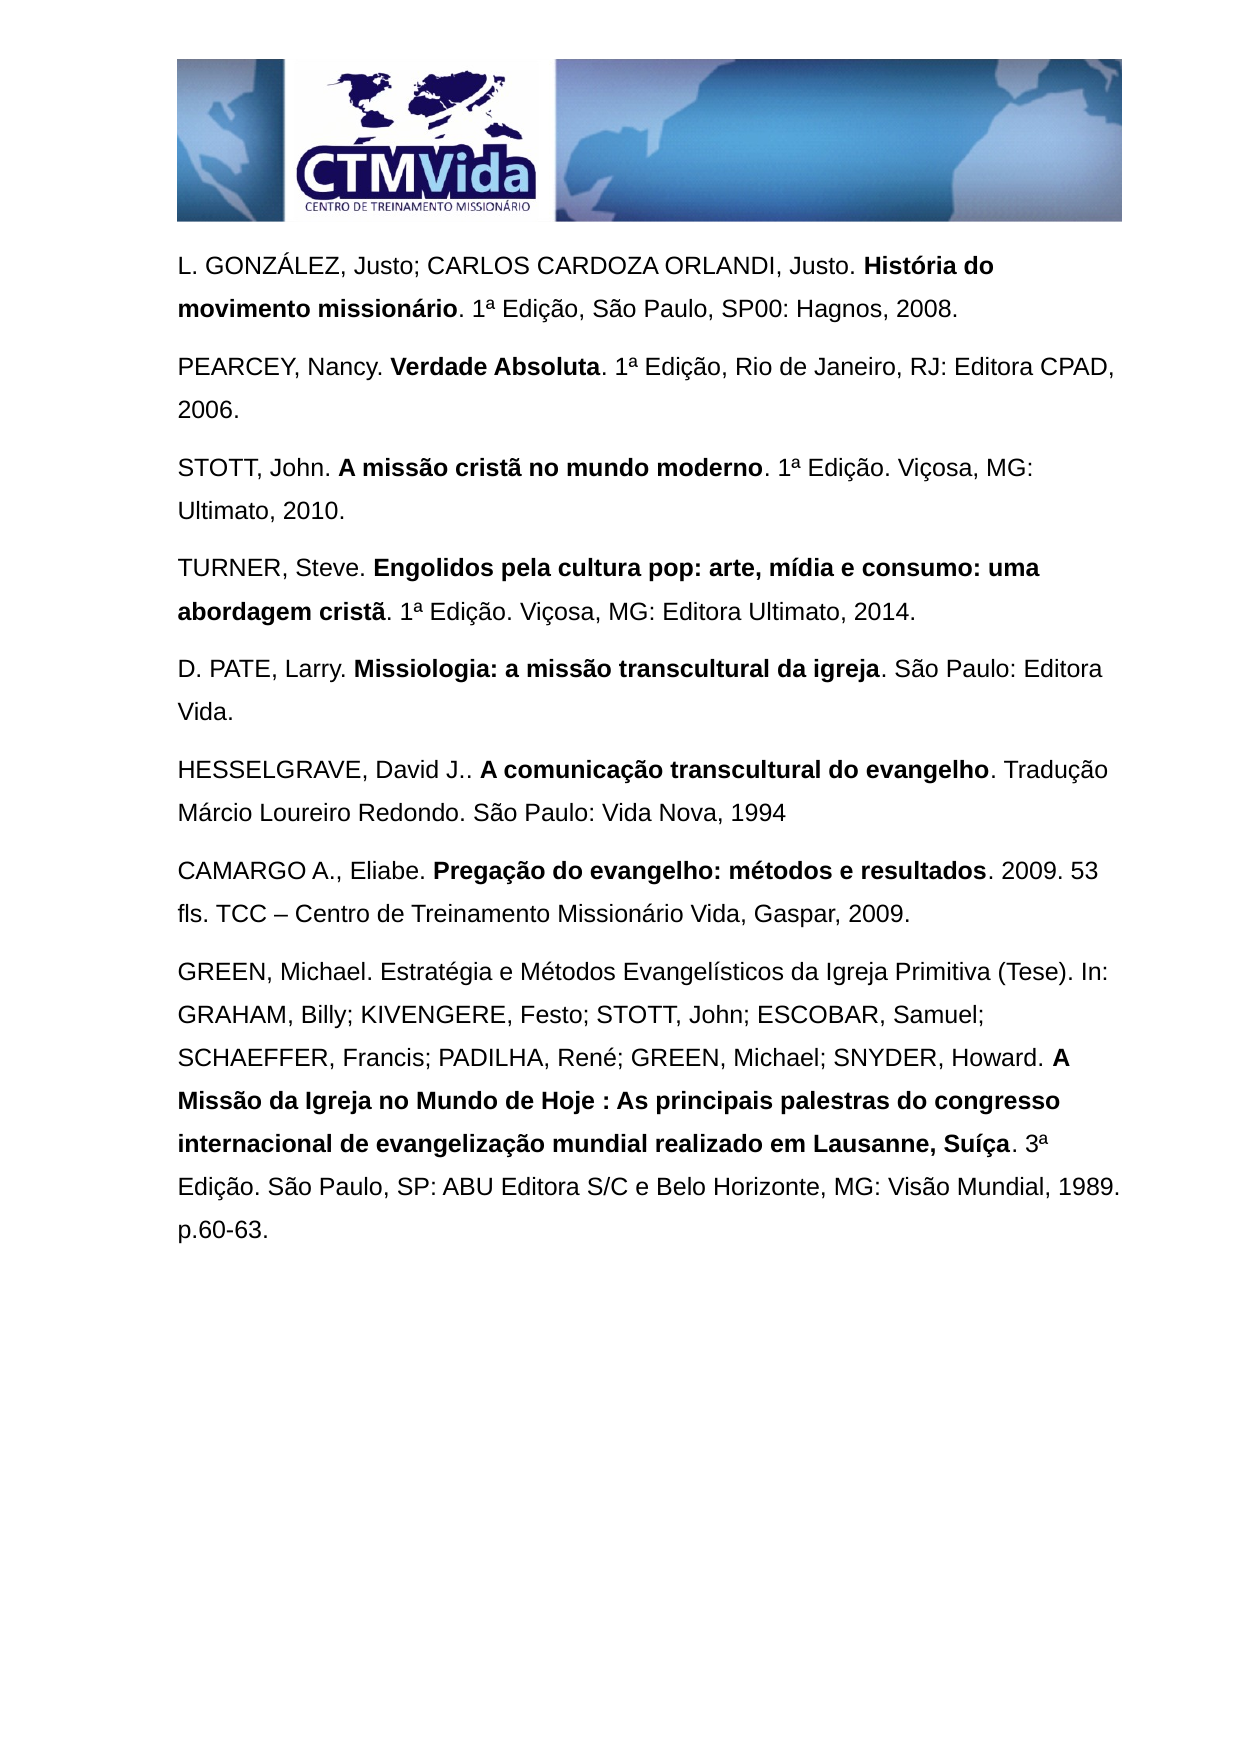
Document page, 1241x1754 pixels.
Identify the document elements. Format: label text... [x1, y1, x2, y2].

text HESSELGRAVE, David J.. A comunicação transcultural do evangelho. Tradução Márcio Loureiro Redondo. São Paulo: Vida Nova, 1994 [177, 755, 1122, 827]
picture [177, 59, 1122, 222]
text L. GONZÁLEZ, Justo; CARLOS CARDOZA ORLANDI, Justo. História do movimento missionário. 1ª Edição, São Paulo, SP00: Hagnos, 2008. [177, 251, 1122, 323]
text GREEN, Michael. Estratégia e Métodos Evangelísticos da Igreja Primitiva (Tese). In: GRAHAM, Billy; KIVENGERE, Festo; STOTT, John; ESCOBAR, Samuel; SCHAEFFER, Francis; PADILHA, René; GREEN, Michael; SNYDER, Howard. A Missão da Igreja no Mundo de Hoje : As principais palestras do congresso internacional de evangelização mundial realizado em Lausanne, Suíça. 3ª Edição. São Paulo, SP: ABU Editora S/C e Belo Horizonte, MG: Visão Mundial, 1989. p.60-63. [177, 957, 1122, 1244]
text TURNER, Steve. Engolidos pela cultura pop: arte, mídia e consumo: uma abordagem cristã. 1ª Edição. Viçosa, MG: Editora Ultimato, 2014. [177, 553, 1122, 625]
text PEARCEY, Nancy. Verdade Absoluta. 1ª Edição, Rio de Janeiro, RJ: Editora CPAD, 2006. [177, 352, 1122, 424]
text CAMARGO A., Eliabe. Pregação do evangelho: métodos e resultados. 2009. 53 fls. TCC – Centro de Treinamento Missionário Vida, Gaspar, 2009. [177, 856, 1122, 928]
text D. PATE, Larry. Missiologia: a missão transcultural da igreja. São Paulo: Editora Vida. [177, 654, 1122, 726]
text STOTT, John. A missão cristã no mundo moderno. 1ª Edição. Viçosa, MG: Ultimato, 2010. [177, 453, 1122, 524]
